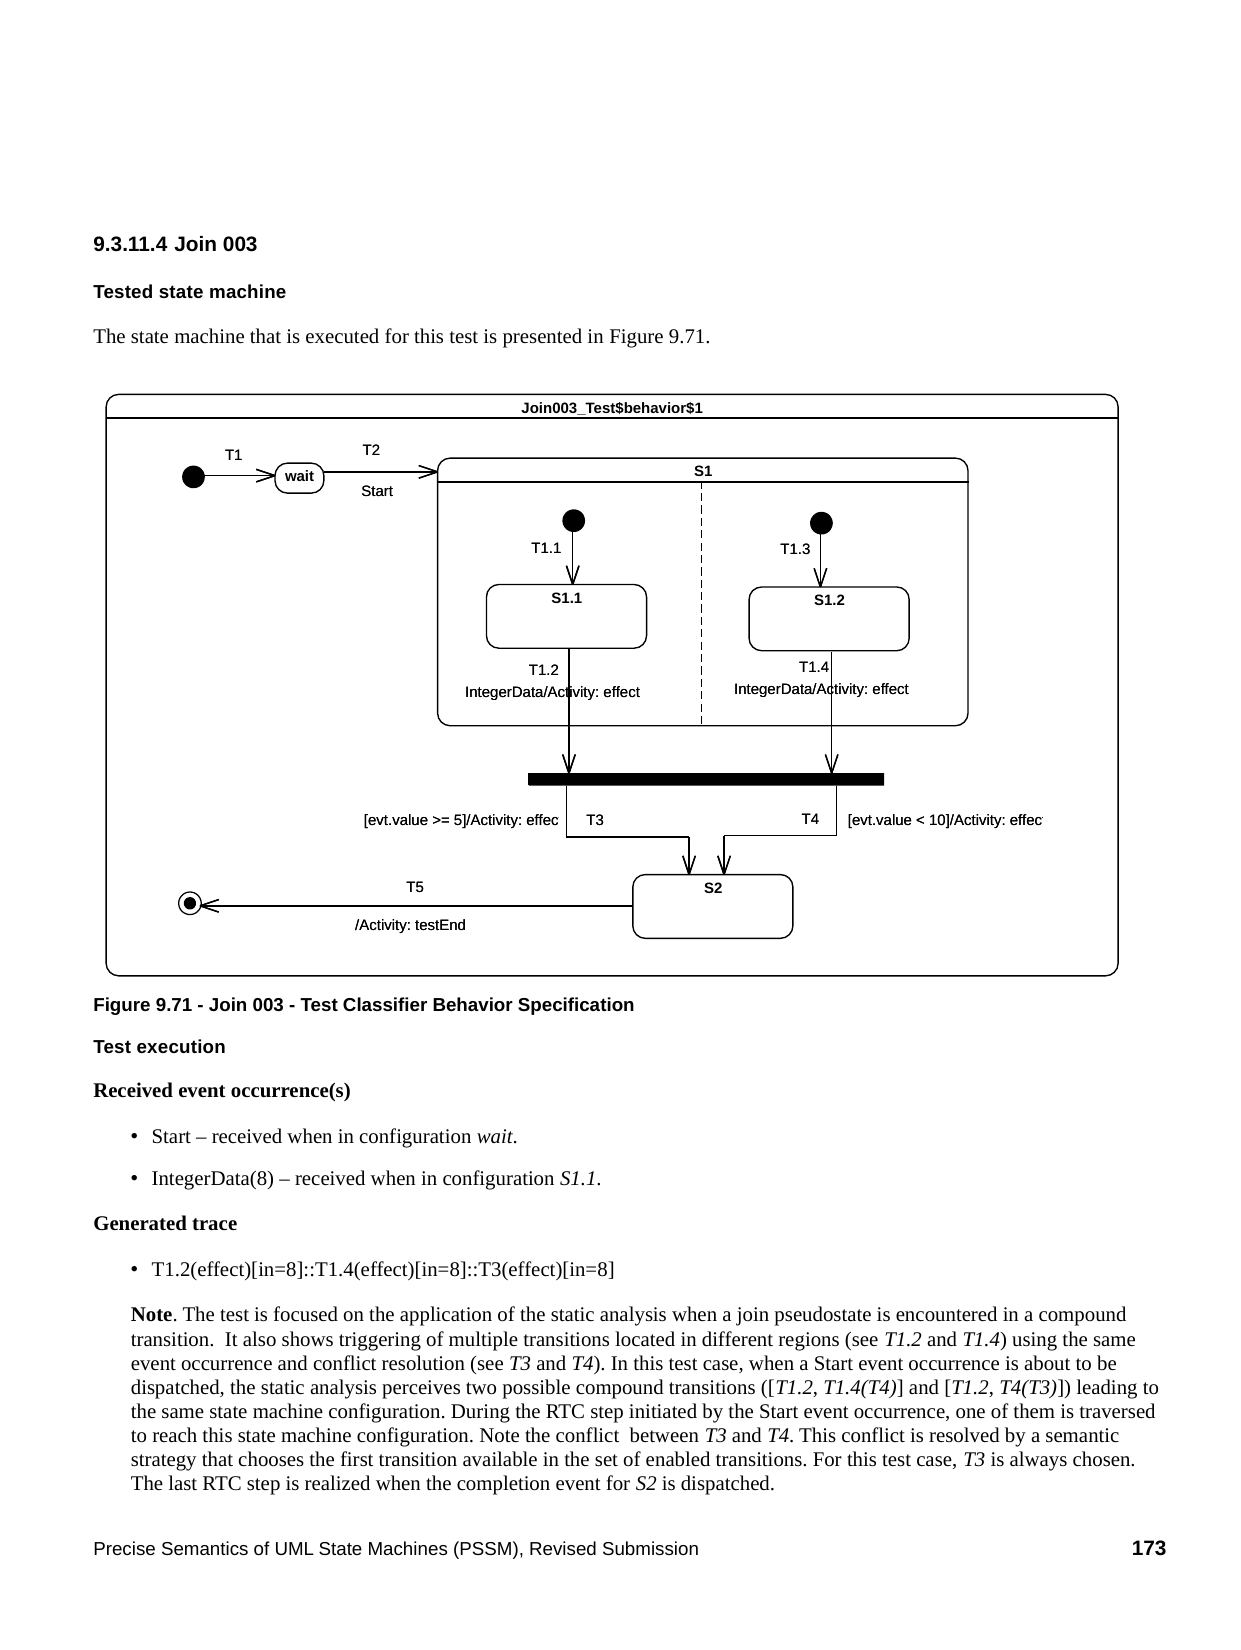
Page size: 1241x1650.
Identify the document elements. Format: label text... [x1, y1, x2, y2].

list Start – received when in configuration wait. [131, 1123, 1164, 1148]
subtitle Join 003 [93, 231, 1164, 256]
text Received event occurrence(s) [93, 1078, 1164, 1102]
list T1.2(effect)[in=8]::T1.4(effect)[in=8]::T3(effect)[in=8] [131, 1256, 1164, 1281]
text Note. The test is focused on the application of the static analysis when a join pseudostate is encountered in a compound transition. It also shows triggering of multiple transitions located in different regions (see T1.2 and T1.4) using the same event occurrence and conflict resolution (see T3 and T4). In this test case, when a Start event occurrence is about to be dispatched, the static analysis perceives two possible compound transitions ([T1.2, T1.4(T4)] and [T1.2, T4(T3)]) leading to the same state machine configuration. During the RTC step initiated by the Start event occurrence, one of them is traversed to reach this state machine configuration. Note the conflict between T3 and T4. This conflict is resolved by a semantic strategy that chooses the first transition available in the set of enabled transitions. For this test case, T3 is always chosen. The last RTC step is realized when the completion event for S2 is dispatched. [131, 1302, 1164, 1495]
subtitle Test execution [93, 1015, 1164, 1057]
subtitle Tested state machine [93, 281, 1164, 303]
subtitle [93, 369, 1164, 381]
text Generated trace [93, 1211, 1164, 1235]
list IntegerData(8) – received when in configuration S1.1. [131, 1165, 1164, 1190]
text Figure 9.71 - Join 003 - Test Classifier Behavior Specification [93, 381, 1164, 1015]
text The state machine that is executed for this test is presented in Figure 9.71. [93, 324, 1164, 348]
